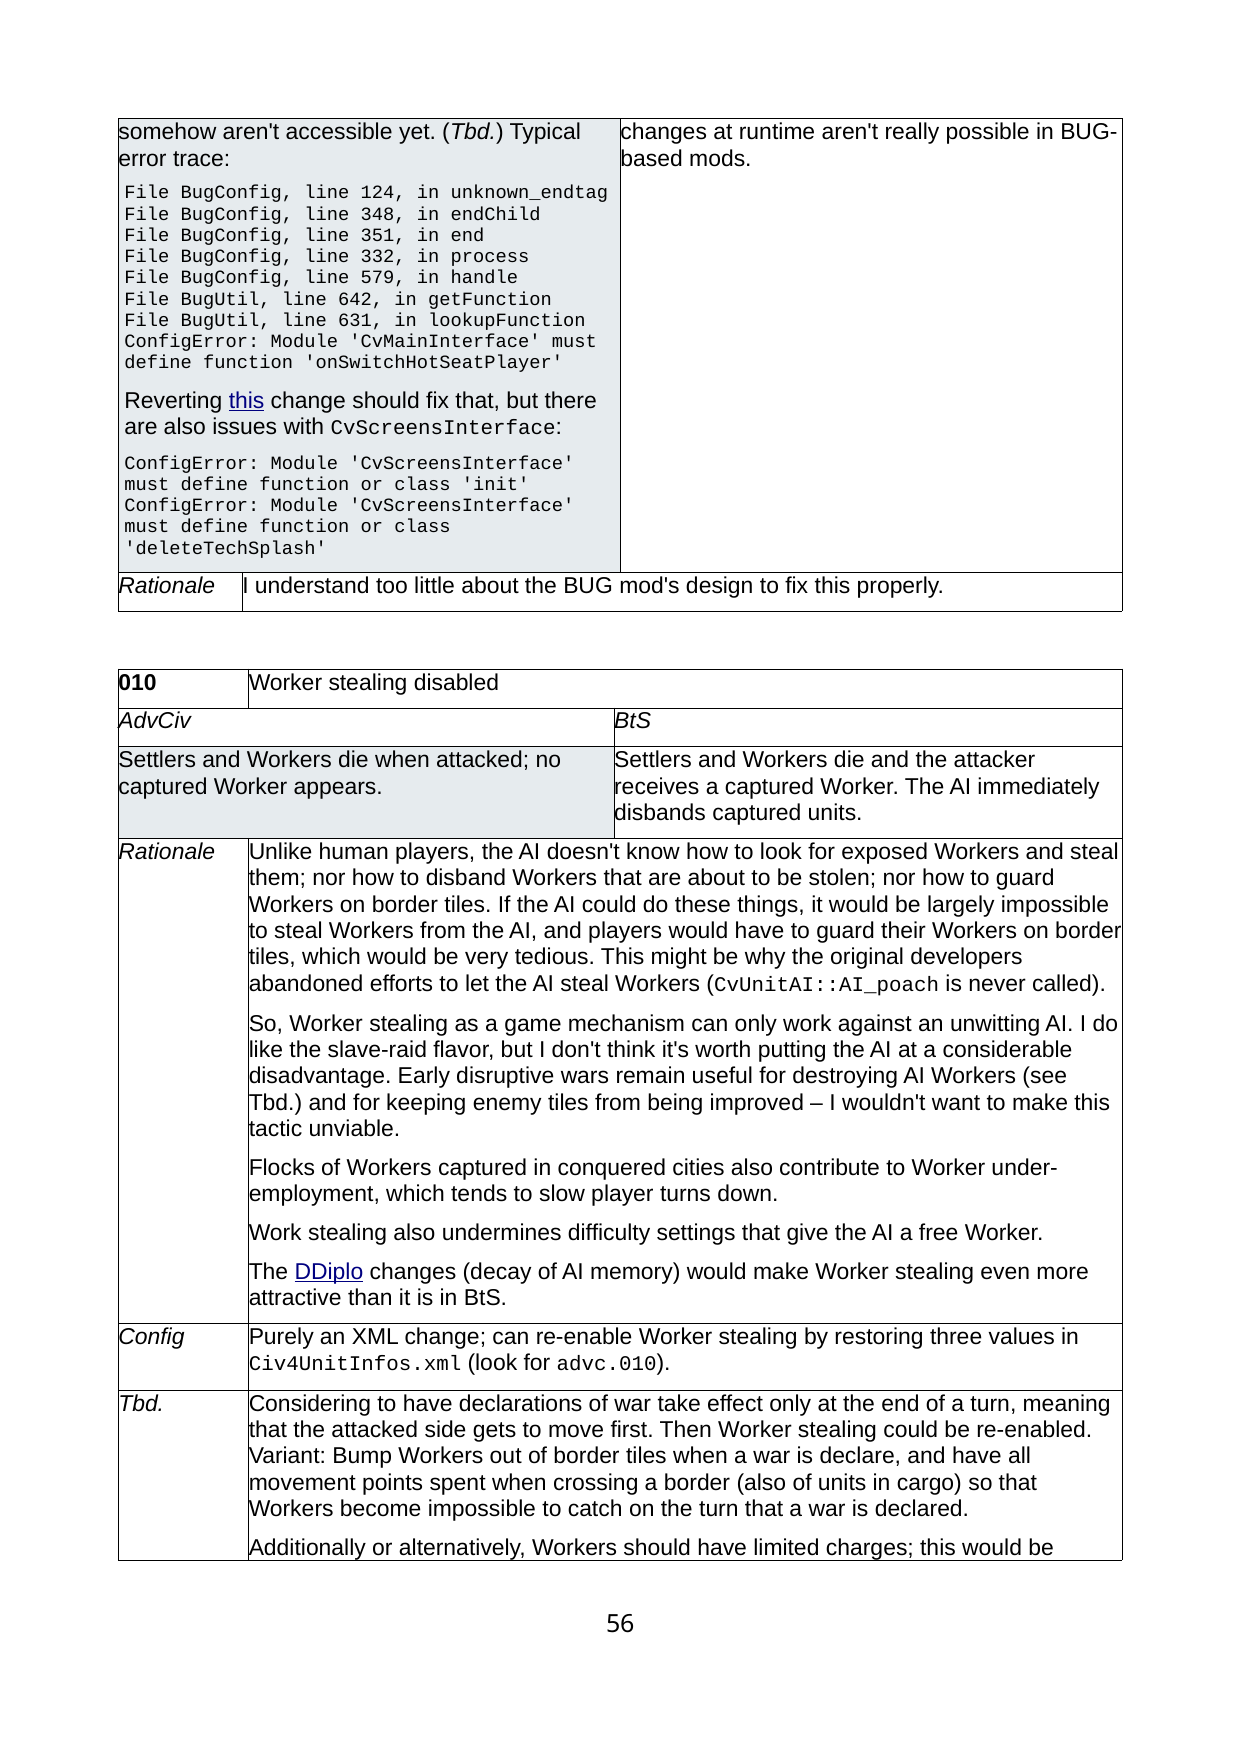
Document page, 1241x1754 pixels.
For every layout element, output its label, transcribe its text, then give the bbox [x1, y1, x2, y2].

table_cell Tbd. [119, 1391, 248, 1560]
table_cell BtS [615, 709, 1122, 746]
table_cell Rationale [119, 839, 248, 1323]
table_cell Settlers and Workers die when attacked; no captured Worker appears. [119, 747, 614, 838]
table_cell Rationale [119, 573, 242, 611]
table_cell Purely an XML change; can re-enable Worker stealing by restoring three values in Civ4UnitInfos.xml (look for advc.010). [249, 1324, 1122, 1389]
table_cell AdvCiv [119, 709, 614, 746]
table_header Worker stealing disabled [249, 670, 1122, 707]
table_cell Unlike human players, the AI doesn't know how to look for exposed Workers and steal them; nor how to disband Workers that are about to be stolen; nor how to guard Workers on border tiles. If the AI could do these things, it would be largely impossible to steal Workers from the AI, and players would have to guard their Workers on border tiles, which would be very tedious. This might be why the original developers abandoned efforts to let the AI steal Workers (CvUnitAI::AI_poach is never called). So, Worker stealing as a game mechanism can only work against an unwitting AI. I do like the slave-raid flavor, but I don't think it's worth putting the AI at a considerable disadvantage. Early disruptive wars remain useful for destroying AI Workers (see Tbd.) and for keeping enemy tiles from being improved – I wouldn't want to make this tactic unviable. Flocks of Workers captured in conquered cities also contribute to Worker under-employment, which tends to slow player turns down. Work stealing also undermines difficulty settings that give the AI a free Worker. The DDiplo changes (decay of AI memory) would make Worker stealing even more attractive than it is in BtS. [249, 839, 1122, 1323]
table_cell Settlers and Workers die and the attacker receives a captured Worker. The AI immediately disbands captured units. [615, 747, 1122, 838]
table_cell somehow aren't accessible yet. (Tbd.) Typical error trace: File BugConfig, line 124, in unknown_endtag File BugConfig, line 348, in endChild File BugConfig, line 351, in end File BugConfig, line 332, in process File BugConfig, line 579, in handle File BugUtil, line 642, in getFunction File BugUtil, line 631, in lookupFunction ConfigError: Module 'CvMainInterface' must define function 'onSwitchHotSeatPlayer' Reverting this change should fix that, but there are also issues with CvScreensInterface: ConfigError: Module 'CvScreensInterface' must define function or class 'init' ConfigError: Module 'CvScreensInterface' must define function or class 'deleteTechSplash' [119, 119, 620, 572]
table_header 010 [119, 670, 248, 707]
table_cell Considering to have declarations of war take effect only at the end of a turn, meaning that the attacked side gets to move first. Then Worker stealing could be re-enabled. Variant: Bump Workers out of border tiles when a war is declare, and have all movement points spent when crossing a border (also of units in cargo) so that Workers become impossible to catch on the turn that a war is declared. Additionally or alternatively, Workers should have limited charges; this would be [249, 1391, 1122, 1560]
table_cell I understand too little about the BUG mod's design to fix this properly. [243, 573, 1122, 611]
table_cell Config [119, 1324, 248, 1389]
table_cell changes at runtime aren't really possible in BUG-based mods. [621, 119, 1122, 572]
